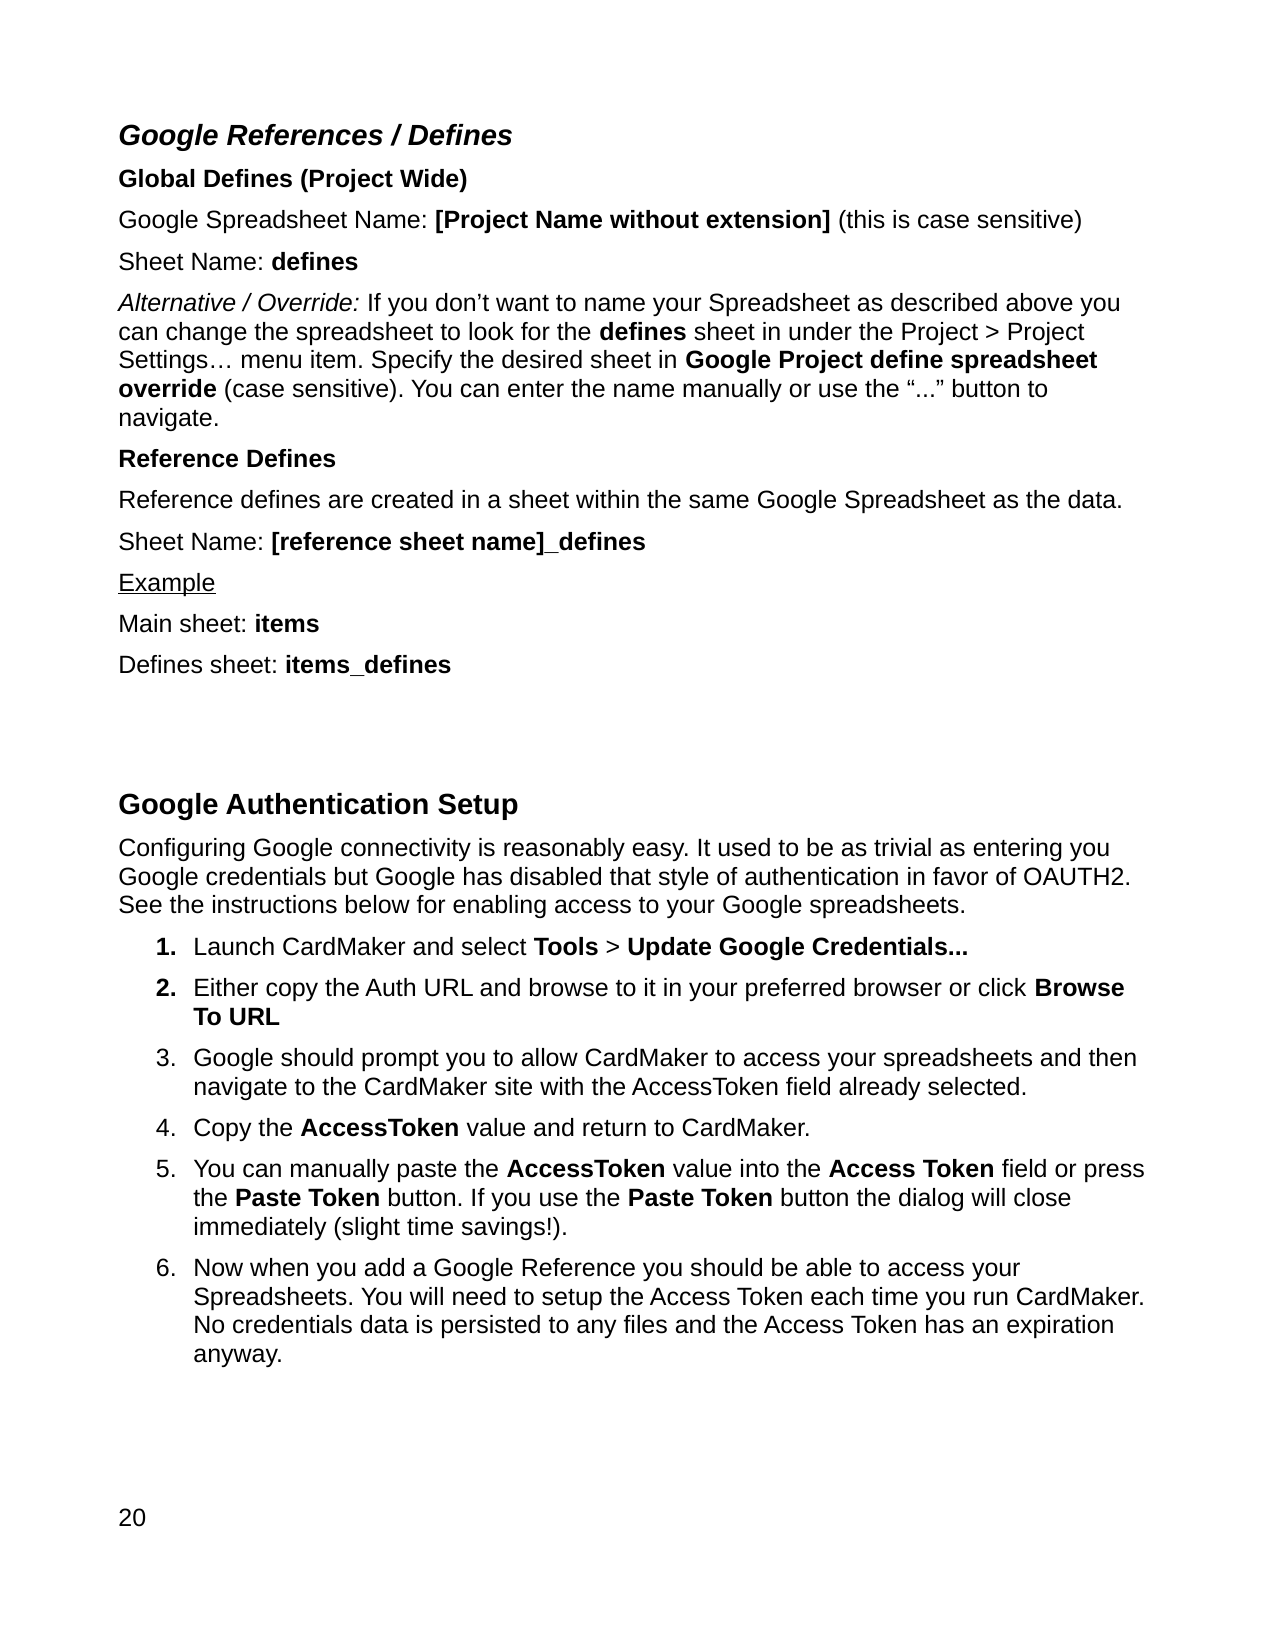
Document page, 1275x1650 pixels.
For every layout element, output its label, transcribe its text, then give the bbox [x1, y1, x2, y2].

text Main sheet: items [118, 609, 1157, 638]
text Global Defines (Project Wide) [118, 164, 1157, 193]
list Launch CardMaker and select Tools > Update Google Credentials... [156, 931, 1157, 960]
subtitle Google Authentication Setup [118, 787, 1157, 820]
text Alternative / Override: If you don’t want to name your Spreadsheet as described above you can change the spreadsheet to look for the defines sheet in under the Project > Project Settings… menu item. Specify the desired sheet in Google Project define spreadsheet override (case sensitive). You can enter the name manually or use the “...” button to navigate. [118, 288, 1157, 432]
subtitle Google References / Defines [118, 118, 1157, 152]
text Sheet Name: [reference sheet name]_defines [118, 527, 1157, 555]
text Example [118, 568, 1157, 597]
list Now when you add a Google Reference you should be able to access your Spreadsheets. You will need to setup the Access Token each time you run CardMaker. No credentials data is persisted to any files and the Access Token has an expiration anyway. [156, 1253, 1157, 1368]
list Copy the AccessToken value and return to CardMaker. [156, 1113, 1157, 1141]
text Sheet Name: defines [118, 247, 1157, 275]
list You can manually paste the AccessToken value into the Access Token field or press the Paste Token button. If you use the Paste Token button the dialog will close immediately (slight time savings!). [156, 1154, 1157, 1240]
text Reference defines are created in a sheet within the same Google Spreadsheet as the data. [118, 485, 1157, 514]
text Google Spreadsheet Name: [Project Name without extension] (this is case sensitive) [118, 205, 1157, 234]
text Defines sheet: items_defines [118, 650, 1157, 708]
list Google should prompt you to allow CardMaker to access your spreadsheets and then navigate to the CardMaker site with the AccessToken field already selected. [156, 1043, 1157, 1100]
list Either copy the Auth URL and browse to it in your preferred browser or click Browse To URL [156, 973, 1157, 1030]
text Configuring Google connectivity is reasonably easy. It used to be as trivial as entering you Google credentials but Google has disabled that style of authentication in favor of OAUTH2. See the instructions below for enabling access to your Google spreadsheets. [118, 833, 1157, 919]
text Reference Defines [118, 444, 1157, 473]
